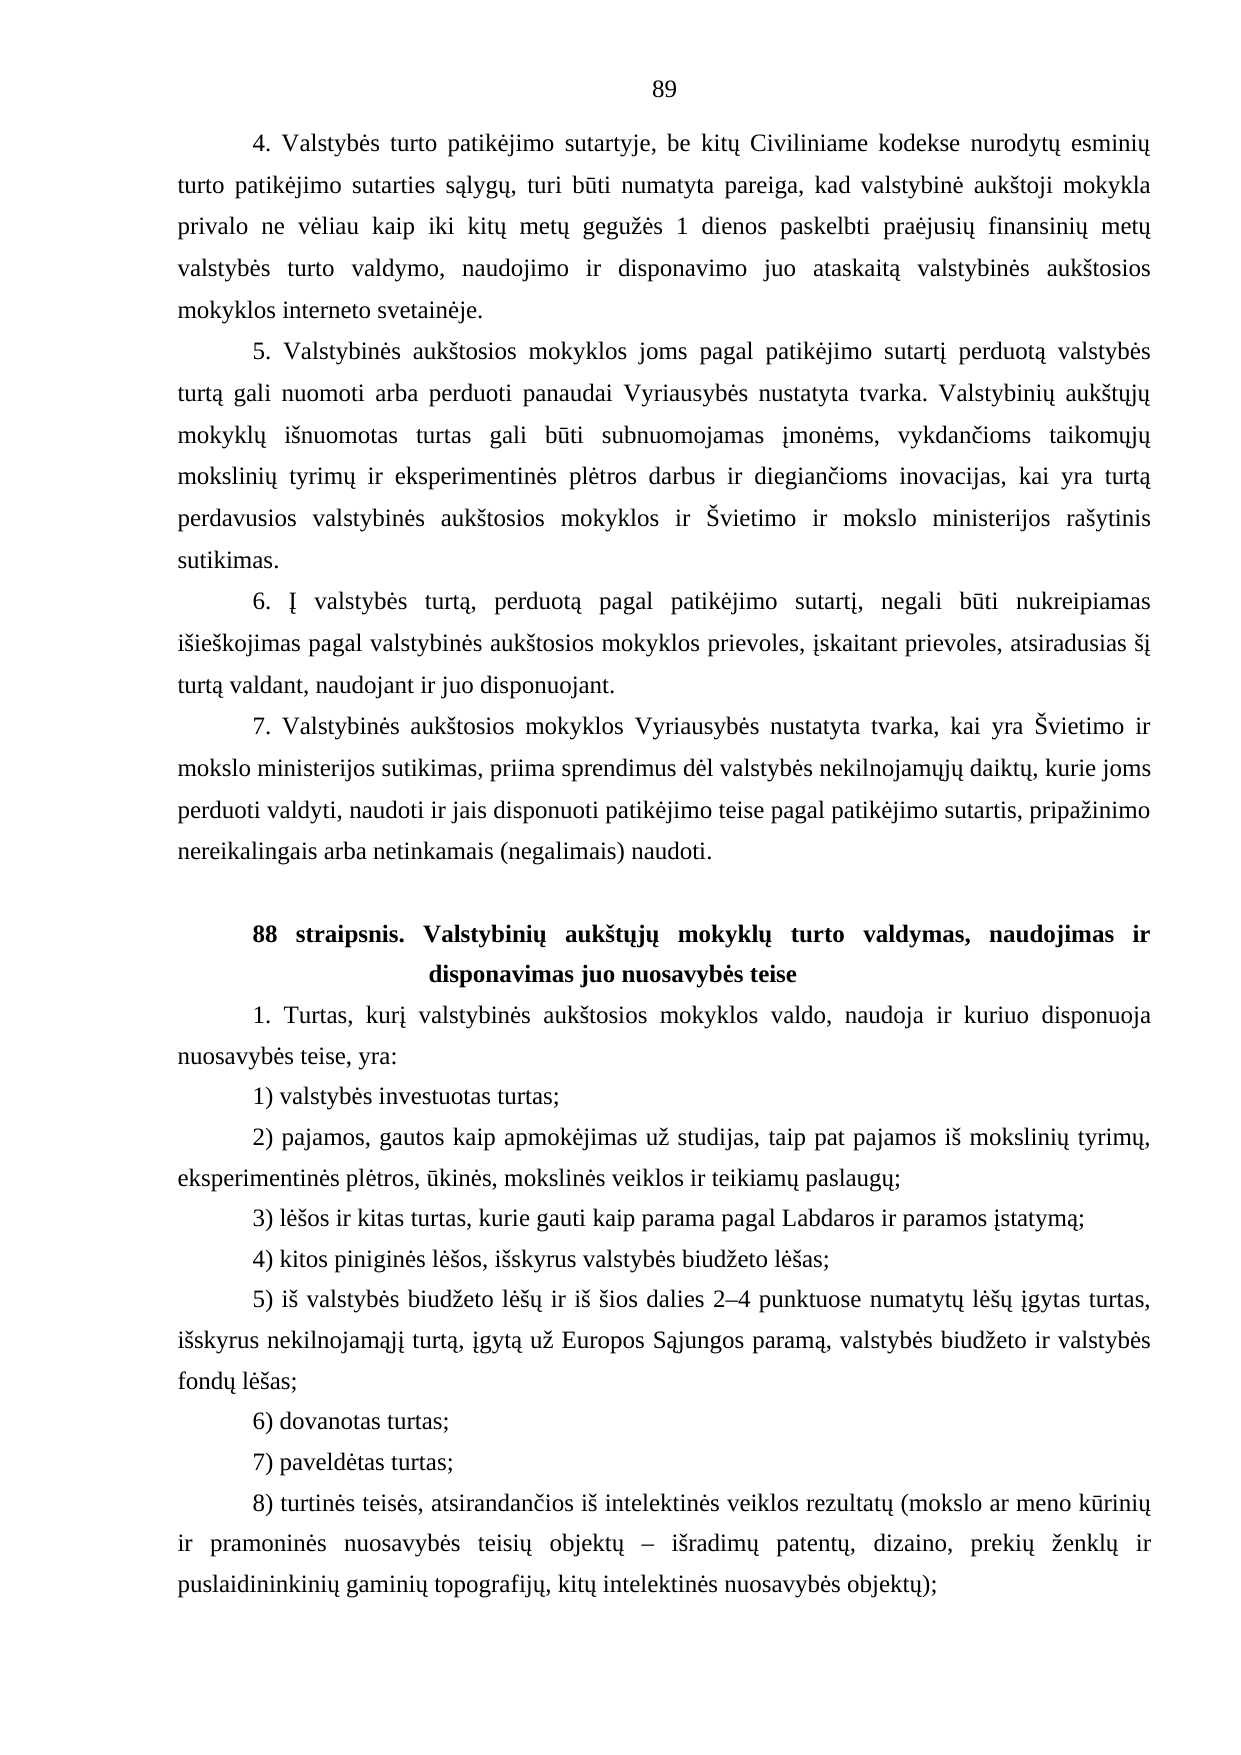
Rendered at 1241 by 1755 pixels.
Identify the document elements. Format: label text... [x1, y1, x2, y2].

text 7. Valstybinės aukštosios mokyklos Vyriausybės nustatyta tvarka, kai yra Švietimo ir mokslo ministerijos sutikimas, priima sprendimus dėl valstybės nekilnojamųjų daiktų, kurie joms perduoti valdyti, naudoti ir jais disponuoti patikėjimo teise pagal patikėjimo sutartis, pripažinimo nereikalingais arba netinkamais (negalimais) naudoti. [177, 701, 1152, 868]
text 5. Valstybinės aukštosios mokyklos joms pagal patikėjimo sutartį perduotą valstybės turtą gali nuomoti arba perduoti panaudai Vyriausybės nustatyta tvarka. Valstybinių aukštųjų mokyklų išnuomotas turtas gali būti subnuomojamas įmonėms, vykdančioms taikomųjų mokslinių tyrimų ir eksperimentinės plėtros darbus ir diegiančioms inovacijas, kai yra turtą perdavusios valstybinės aukštosios mokyklos ir Švietimo ir mokslo ministerijos rašytinis sutikimas. [177, 326, 1152, 576]
text 88 straipsnis. Valstybinių aukštųjų mokyklų turto valdymas, naudojimas ir disponavimas juo nuosavybės teise [252, 910, 1152, 991]
text 7) paveldėtas turtas; [177, 1438, 1152, 1478]
text 1. Turtas, kurį valstybinės aukštosios mokyklos valdo, naudoja ir kuriuo disponuoja nuosavybės teise, yra: [177, 991, 1152, 1072]
text 2) pajamos, gautos kaip apmokėjimas už studijas, taip pat pajamos iš mokslinių tyrimų, eksperimentinės plėtros, ūkinės, mokslinės veiklos ir teikiamų paslaugų; [177, 1113, 1152, 1194]
text 4. Valstybės turto patikėjimo sutartyje, be kitų Civiliniame kodekse nurodytų esminių turto patikėjimo sutarties sąlygų, turi būti numatyta pareiga, kad valstybinė aukštoji mokykla privalo ne vėliau kaip iki kitų metų gegužės 1 dienos paskelbti praėjusių finansinių metų valstybės turto valdymo, naudojimo ir disponavimo juo ataskaitą valstybinės aukštosios mokyklos interneto svetainėje. [177, 118, 1152, 326]
text 3) lėšos ir kitas turtas, kurie gauti kaip parama pagal Labdaros ir paramos įstatymą; [177, 1194, 1152, 1235]
text 6. Į valstybės turtą, perduotą pagal patikėjimo sutartį, negali būti nukreipiamas išieškojimas pagal valstybinės aukštosios mokyklos prievoles, įskaitant prievoles, atsiradusias šį turtą valdant, naudojant ir juo disponuojant. [177, 576, 1152, 701]
text 5) iš valstybės biudžeto lėšų ir iš šios dalies 2–4 punktuose numatytų lėšų įgytas turtas, išskyrus nekilnojamąjį turtą, įgytą už Europos Sąjungos paramą, valstybės biudžeto ir valstybės fondų lėšas; [177, 1275, 1152, 1397]
text 6) dovanotas turtas; [177, 1397, 1152, 1438]
text 1) valstybės investuotas turtas; [177, 1072, 1152, 1113]
text 4) kitos piniginės lėšos, išskyrus valstybės biudžeto lėšas; [177, 1235, 1152, 1275]
text 8) turtinės teisės, atsirandančios iš intelektinės veiklos rezultatų (mokslo ar meno kūrinių ir pramoninės nuosavybės teisių objektų – išradimų patentų, dizaino, prekių ženklų ir puslaidininkinių gaminių topografijų, kitų intelektinės nuosavybės objektų); [177, 1478, 1152, 1600]
